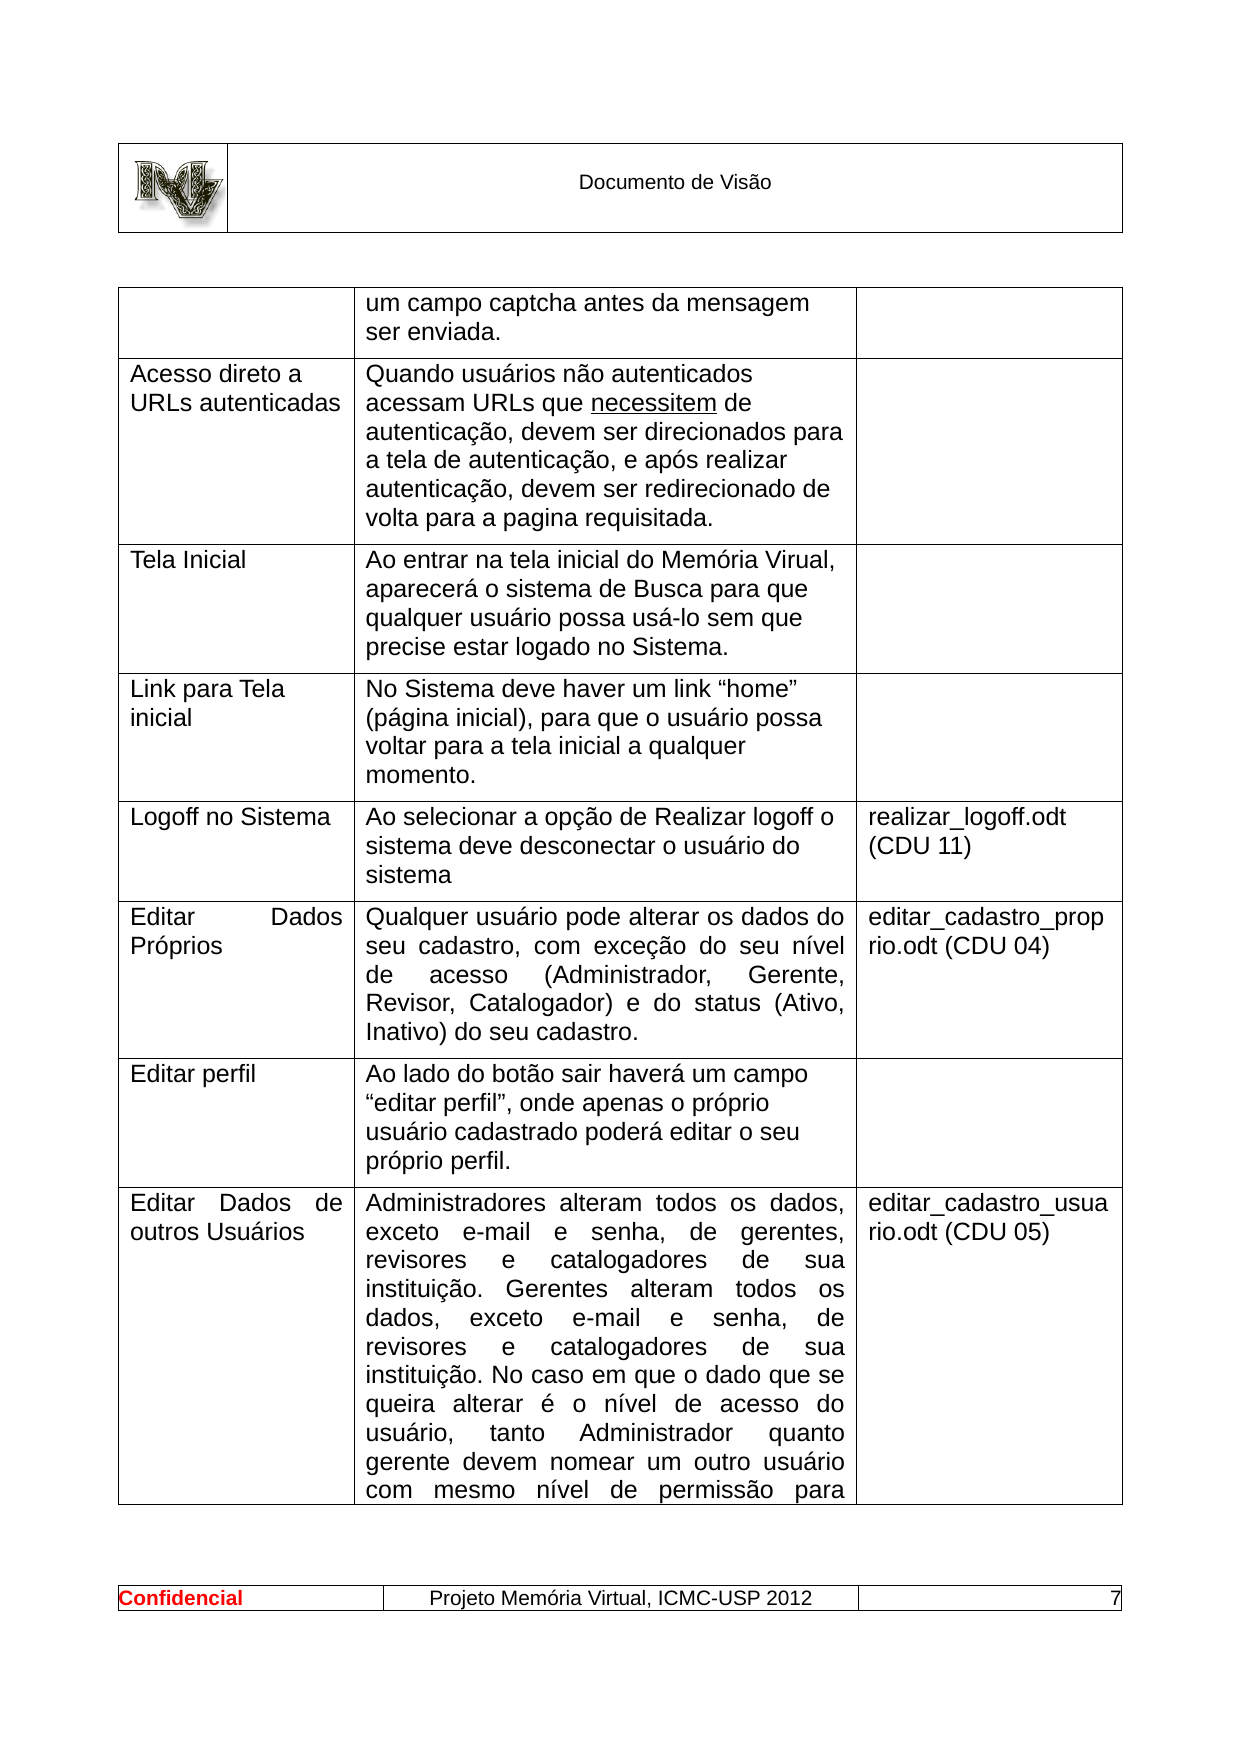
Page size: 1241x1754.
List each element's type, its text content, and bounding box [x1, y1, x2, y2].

table_cell [857, 288, 1122, 358]
table_cell Link para Tela inicial [119, 674, 354, 801]
table_cell Editar perfil [119, 1059, 354, 1187]
table_cell Acesso direto a URLs autenticadas [119, 359, 354, 544]
table_cell Tela Inicial [119, 545, 354, 673]
table_cell [857, 1059, 1122, 1187]
table_cell editar_cadastro_proprio.odt (CDU 04) [857, 902, 1122, 1058]
table_cell No Sistema deve haver um link “home” (página inicial), para que o usuário possa voltar para a tela inicial a qualquer momento. [355, 674, 856, 801]
table_cell [857, 359, 1122, 544]
table_cell Administradores alteram todos os dados, exceto e-mail e senha, de gerentes, revisores e catalogadores de sua instituição. Gerentes alteram todos os dados, exceto e-mail e senha, de revisores e catalogadores de sua instituição. No caso em que o dado que se queira alterar é o nível de acesso do usuário, tanto Administrador quanto gerente devem nomear um outro usuário com mesmo nível de permissão para [355, 1188, 856, 1504]
table_cell Logoff no Sistema [119, 802, 354, 901]
table_cell [857, 674, 1122, 801]
table_cell Ao lado do botão sair haverá um campo “editar perfil”, onde apenas o próprio usuário cadastrado poderá editar o seu próprio perfil. [355, 1059, 856, 1187]
table_cell um campo captcha antes da mensagem ser enviada. [355, 288, 856, 358]
table_cell Editar Dados de outros Usuários [119, 1188, 354, 1504]
table_cell [119, 288, 354, 358]
table_cell Qualquer usuário pode alterar os dados do seu cadastro, com exceção do seu nível de acesso (Administrador, Gerente, Revisor, Catalogador) e do status (Ativo, Inativo) do seu cadastro. [355, 902, 856, 1058]
table_cell Ao selecionar a opção de Realizar logoff o sistema deve desconectar o usuário do sistema [355, 802, 856, 901]
table_cell [857, 545, 1122, 673]
table_cell editar_cadastro_usuario.odt (CDU 05) [857, 1188, 1122, 1504]
table_cell realizar_logoff.odt (CDU 11) [857, 802, 1122, 901]
picture [129, 148, 226, 232]
table_cell Ao entrar na tela inicial do Memória Virual, aparecerá o sistema de Busca para que qualquer usuário possa usá-lo sem que precise estar logado no Sistema. [355, 545, 856, 673]
table_cell Quando usuários não autenticados acessam URLs que necessitem de autenticação, devem ser direcionados para a tela de autenticação, e após realizar autenticação, devem ser redirecionado de volta para a pagina requisitada. [355, 359, 856, 544]
table_cell Editar Dados Próprios [119, 902, 354, 1058]
